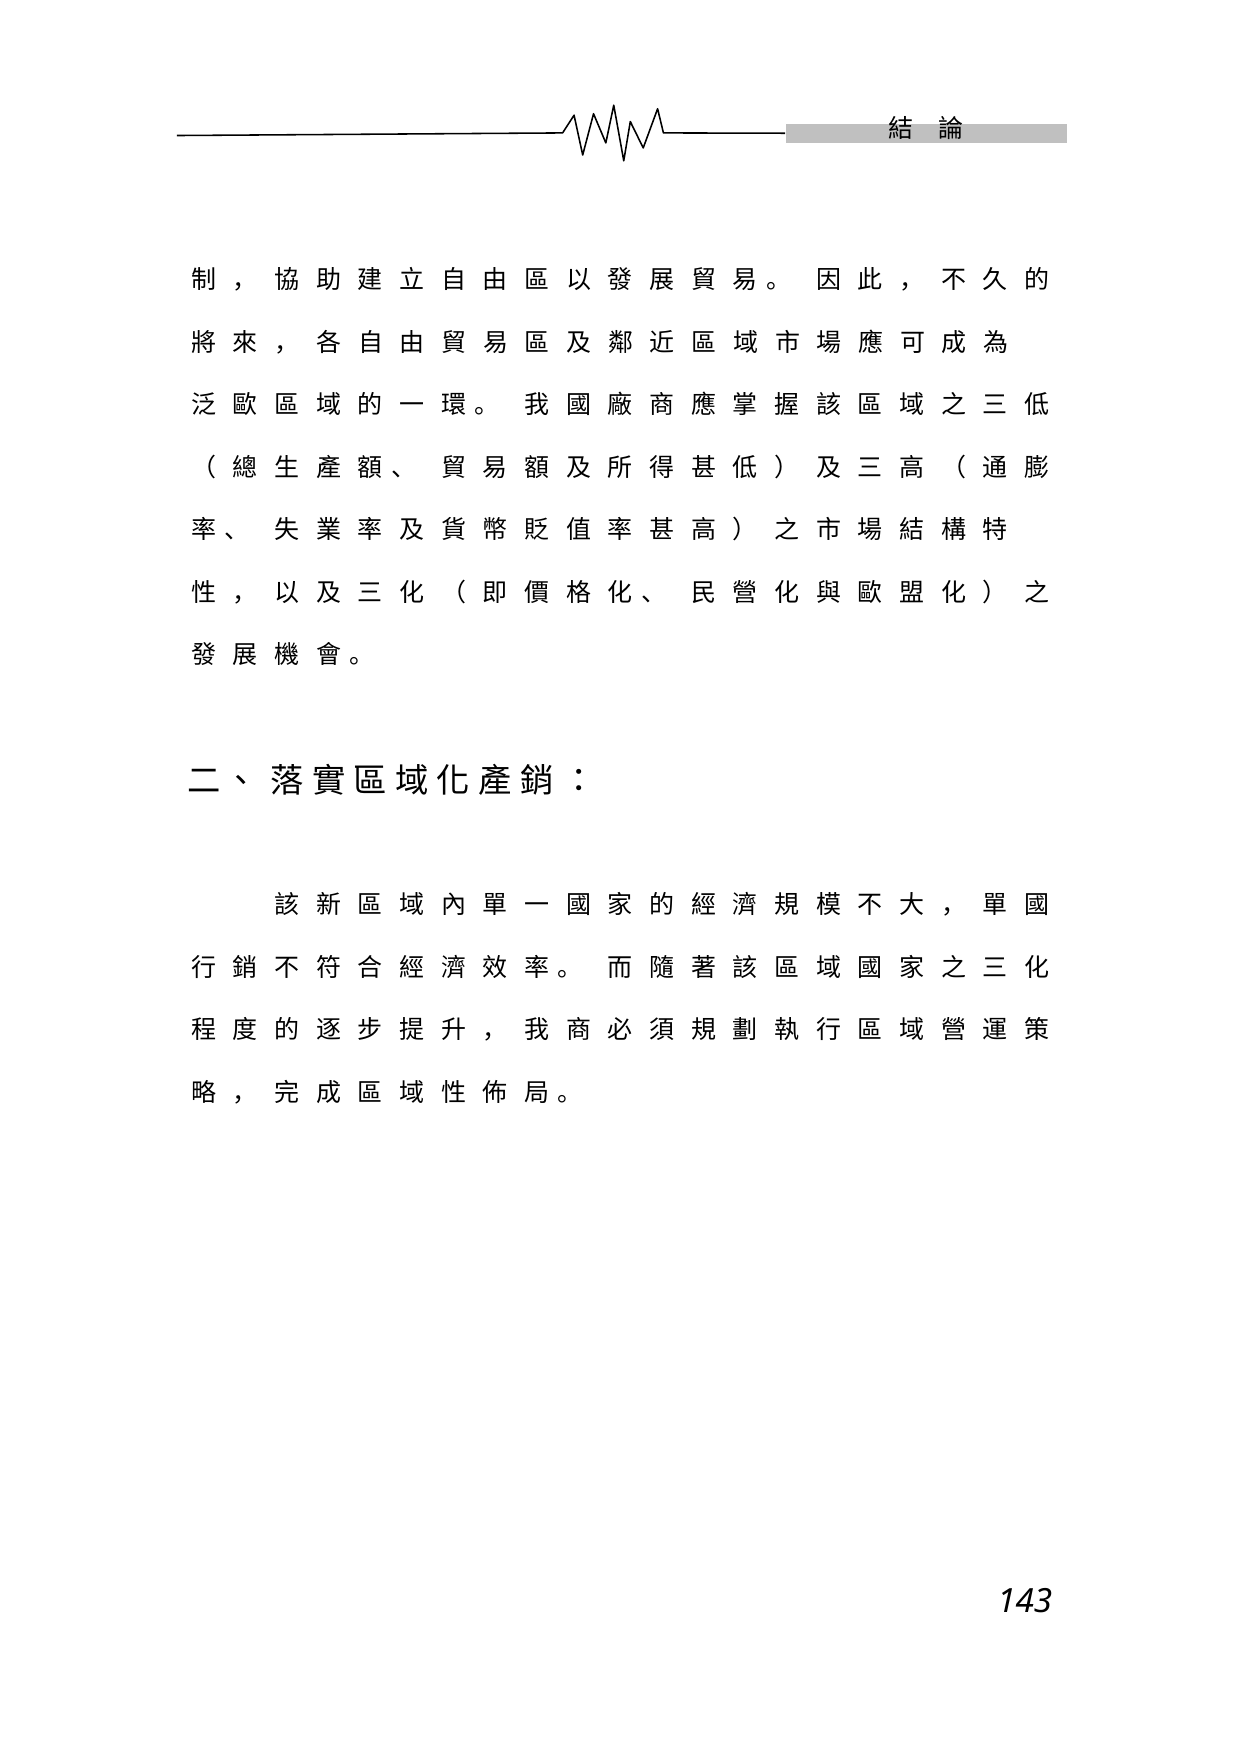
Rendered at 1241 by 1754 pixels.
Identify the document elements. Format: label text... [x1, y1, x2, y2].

text 該新區域內單一國家的經濟規模不大，單國行銷不符合經濟效率。而隨著該區域國家之三化程度的逐步提升，我商必須規劃執行區域營運策略，完成區域性佈局。 [183, 861, 1058, 1111]
text 制，協助建立自由區以發展貿易。因此，不久的將來，各自由貿易區及鄰近區域市場應可成為泛歐區域的一環。我國廠商應掌握該區域之三低（總生產額、貿易額及所得甚低）及三高（通膨率、失業率及貨幣貶值率甚高）之市場結構特性，以及三化（即價格化、民營化與歐盟化）之發展機會。 [183, 236, 1058, 674]
text 二、落實區域化產銷： [183, 736, 1058, 799]
